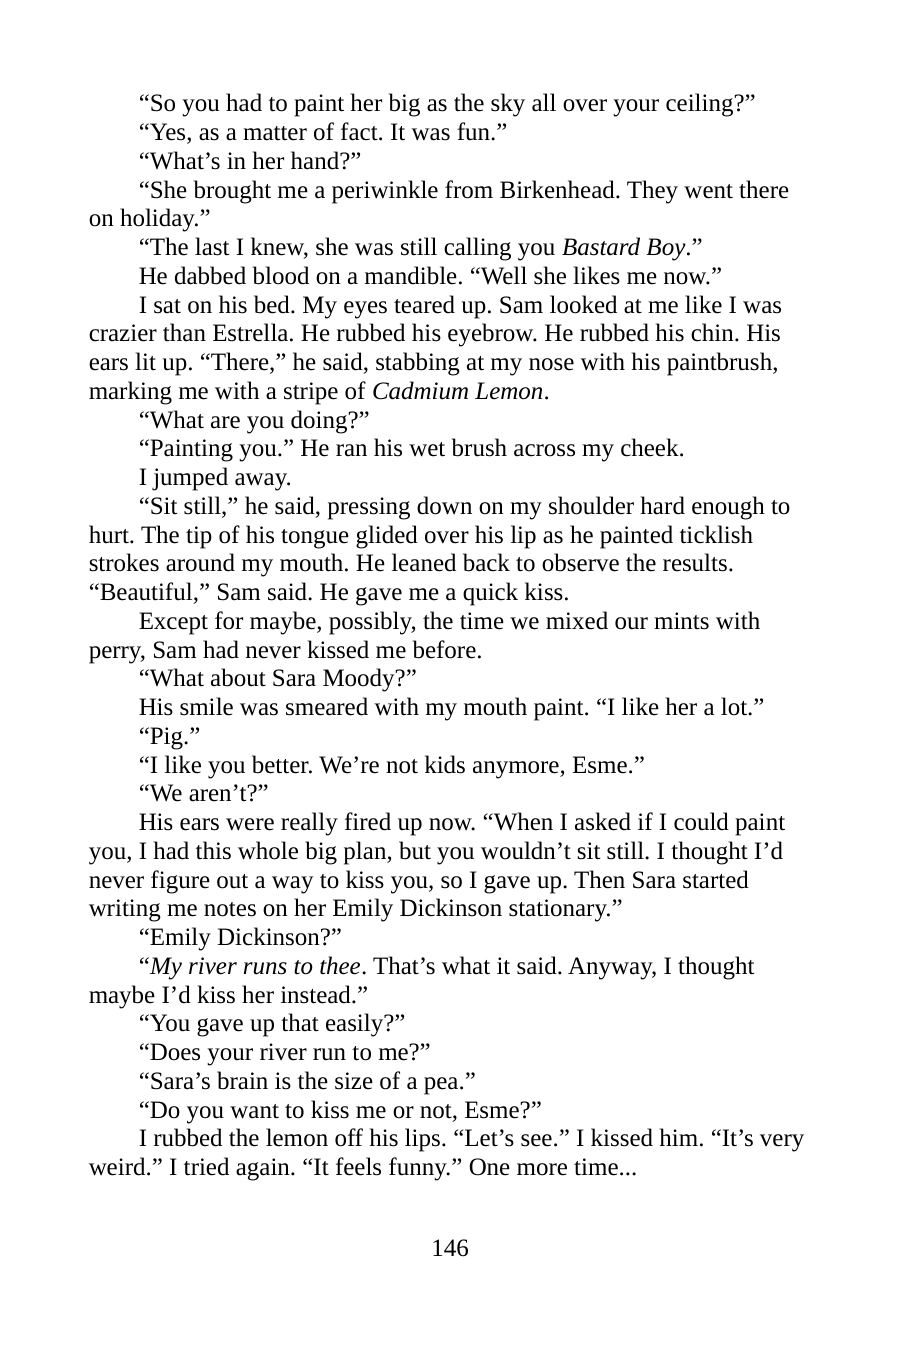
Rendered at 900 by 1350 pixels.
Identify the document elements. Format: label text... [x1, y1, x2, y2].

text “We aren’t?” [88, 778, 811, 807]
text “The last I knew, she was still calling you Bastard Boy.” [88, 232, 811, 261]
text I rubbed the lemon off his lips. “Let’s see.” I kissed him. “It’s very weird.” I tried again. “It feels funny.” One more time... [88, 1123, 811, 1181]
text “Painting you.” He ran his wet brush across my cheek. [88, 433, 811, 462]
text I sat on his bed. My eyes teared up. Sam looked at me like I was crazier than Estrella. He rubbed his eyebrow. He rubbed his chin. His ears lit up. “There,” he said, stabbing at my nose with his paintbrush, marking me with a stripe of Cadmium Lemon. [88, 290, 811, 405]
text “So you had to paint her big as the sky all over your ceiling?” [88, 88, 811, 117]
text “My river runs to thee. That’s what it said. Anyway, I thought maybe I’d kiss her instead.” [88, 951, 811, 1008]
text “Yes, as a matter of fact. It was fun.” [88, 117, 811, 146]
text Except for maybe, possibly, the time we mixed our mints with perry, Sam had never kissed me before. [88, 606, 811, 663]
text His ears were really fired up now. “When I asked if I could paint you, I had this whole big plan, but you wouldn’t sit still. I thought I’d never figure out a way to kiss you, so I gave up. Then Sara started writing me notes on her Emily Dickinson stationary.” [88, 807, 811, 922]
text “She brought me a periwinkle from Birkenhead. They went there on holiday.” [88, 175, 811, 232]
text “You gave up that easily?” [88, 1008, 811, 1037]
text “Sit still,” he said, pressing down on my shoulder hard enough to hurt. The tip of his tongue glided over his lip as he painted ticklish strokes around my mouth. He leaned back to observe the results. “Beautiful,” Sam said. He gave me a quick kiss. [88, 491, 811, 606]
text “What are you doing?” [88, 405, 811, 433]
text “What about Sara Moody?” [88, 663, 811, 692]
text “Pig.” [88, 721, 811, 750]
text “I like you better. We’re not kids anymore, Esme.” [88, 750, 811, 778]
text “Sara’s brain is the size of a pea.” [88, 1066, 811, 1095]
text “What’s in her hand?” [88, 146, 811, 175]
text He dabbed blood on a mandible. “Well she likes me now.” [88, 261, 811, 290]
text His smile was smeared with my mouth paint. “I like her a lot.” [88, 692, 811, 721]
text “Do you want to kiss me or not, Esme?” [88, 1095, 811, 1123]
text “Emily Dickinson?” [88, 922, 811, 951]
text “Does your river run to me?” [88, 1037, 811, 1066]
text I jumped away. [88, 462, 811, 491]
